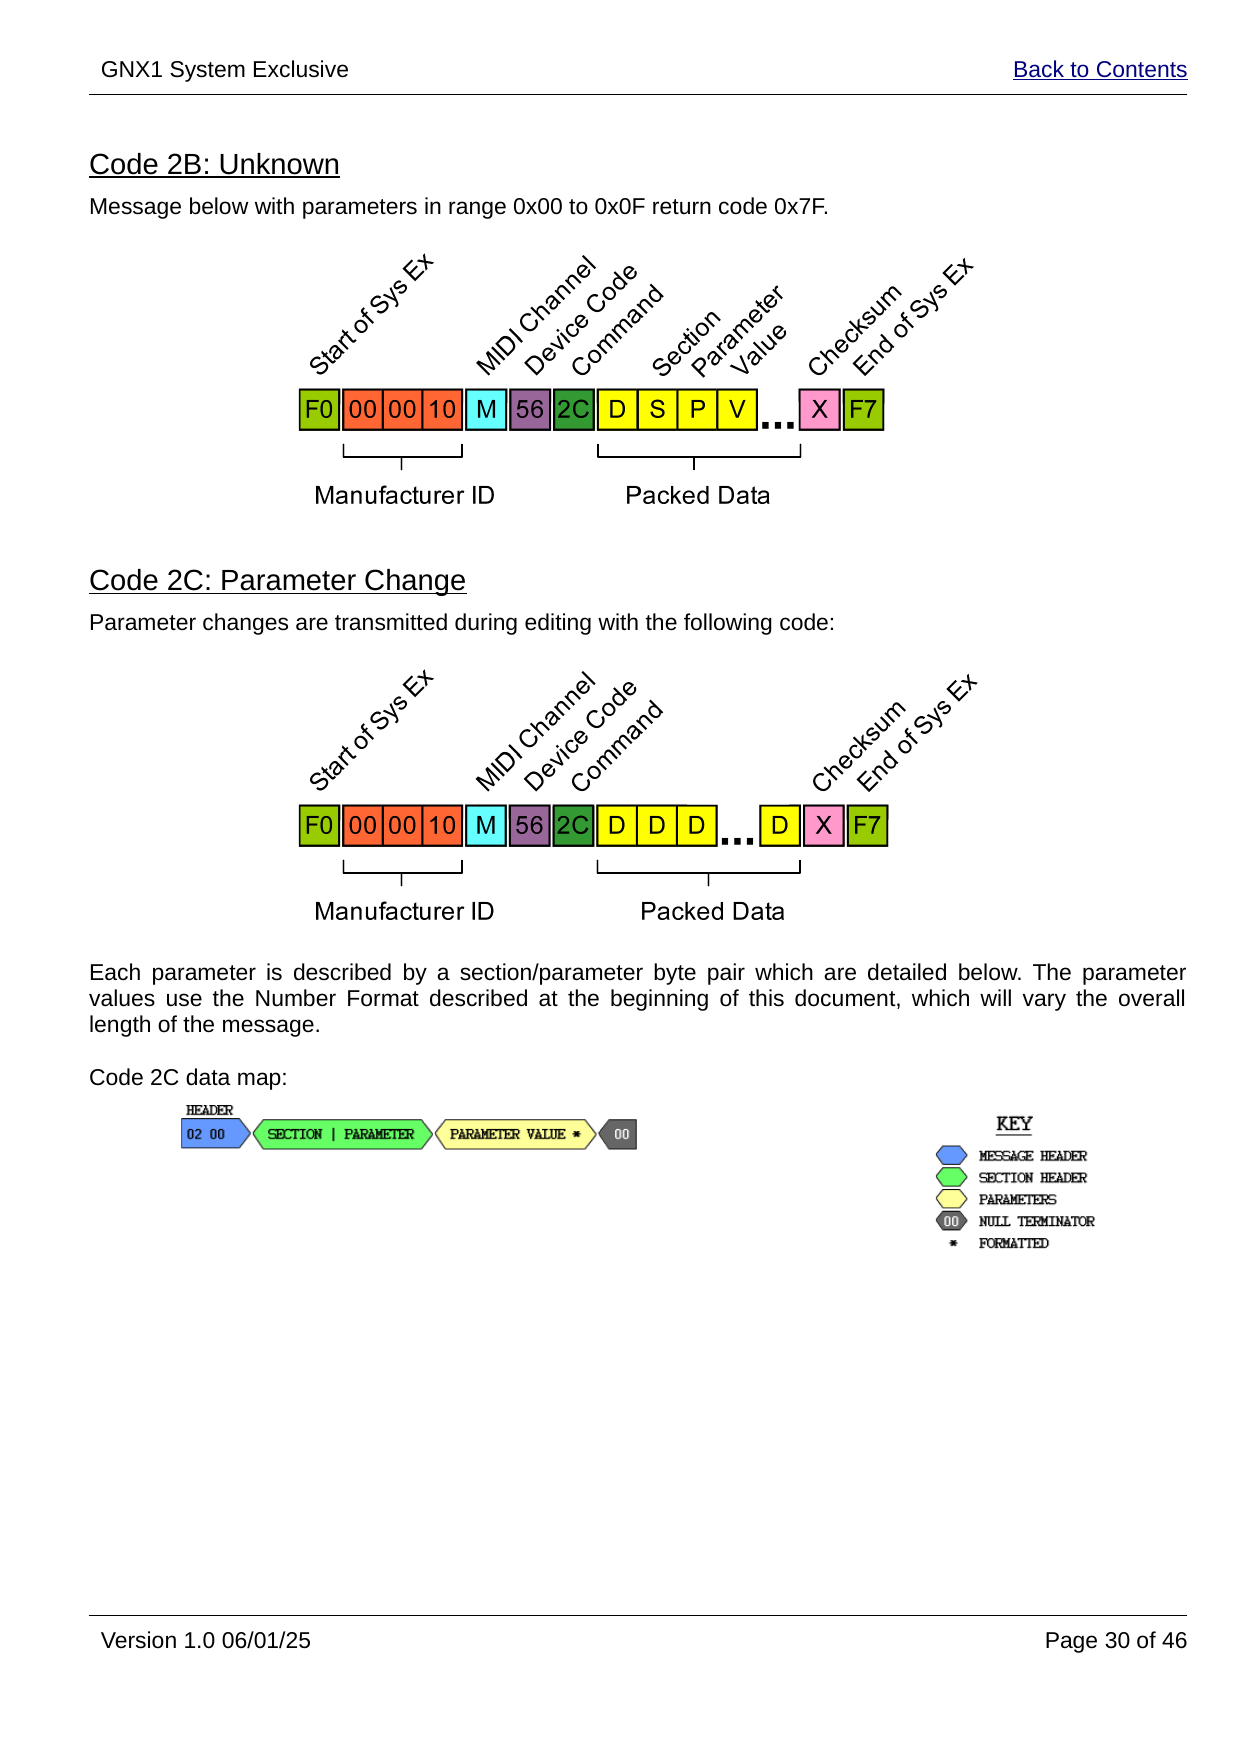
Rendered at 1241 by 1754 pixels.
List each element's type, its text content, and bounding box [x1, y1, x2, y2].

text Each parameter is described by a section/parameter byte pair which are detailed below. The parameter values use the Number Format described at the beginning of this document, which will vary the overall length of the message. [89, 654, 1187, 1038]
text Message below with parameters in range 0x00 to 0x0F return code 0x7F. [89, 193, 1187, 219]
picture [181, 1105, 1095, 1249]
subtitle Code 2B: Unknown [89, 147, 1187, 181]
subtitle Code 2C: Parameter Change [89, 510, 1187, 597]
text Parameter changes are transmitted during editing with the following code: [89, 609, 1187, 636]
text Code 2C data map: [89, 1064, 1187, 1090]
picture [298, 668, 978, 926]
picture [298, 252, 978, 510]
